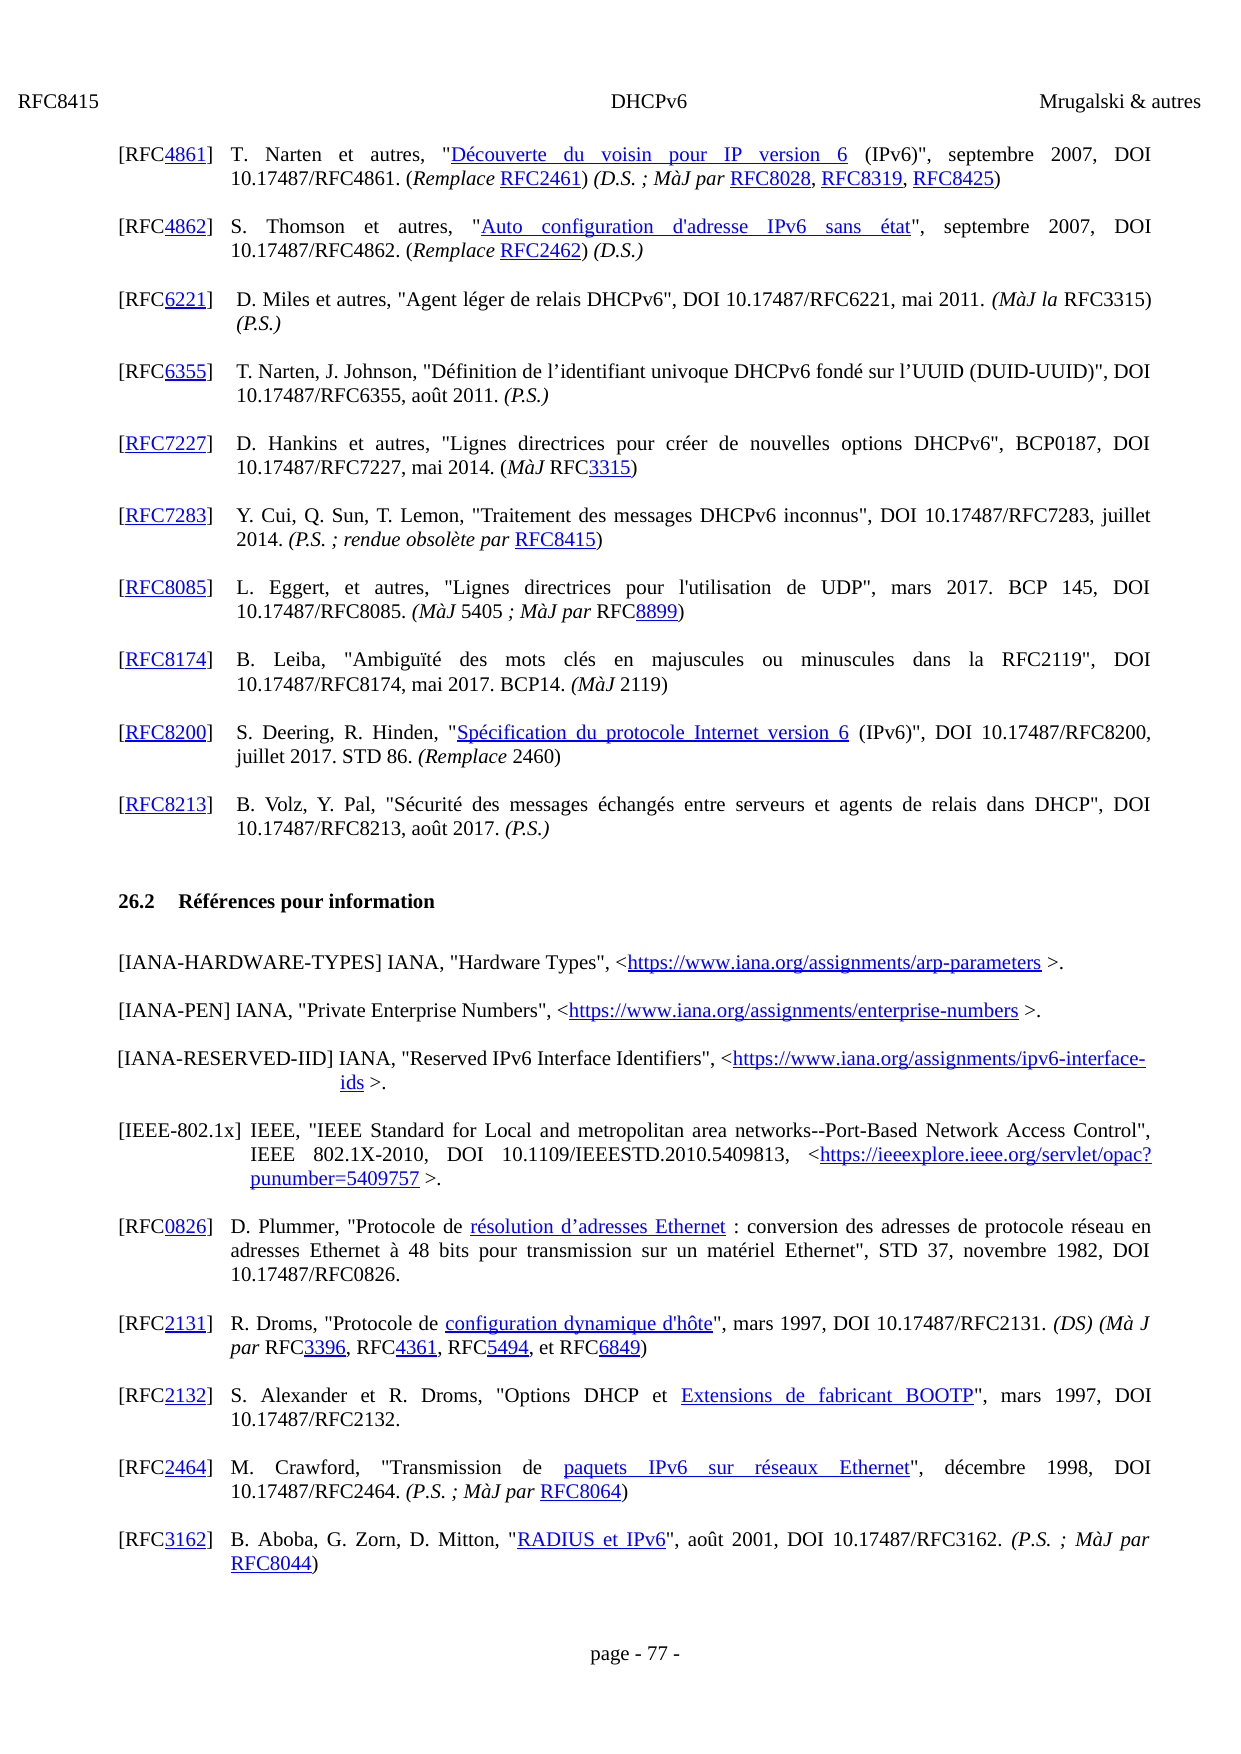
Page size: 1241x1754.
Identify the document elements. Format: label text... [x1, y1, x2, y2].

text [RFC4861] T. Narten et autres, "Découverte du voisin pour IP version 6 (IPv6)", septembre 2007, DOI 10.17487/RFC4861. (Remplace RFC2461) (D.S. ; MàJ par RFC8028, RFC8319, RFC8425) [118, 142, 1152, 190]
text [RFC8174] B. Leiba, "Ambiguïté des mots clés en majuscules ou minuscules dans la RFC2119", DOI 10.17487/RFC8174, mai 2017. BCP14. (MàJ 2119) [118, 647, 1152, 696]
text [RFC6221] D. Miles et autres, "Agent léger de relais DHCPv6", DOI 10.17487/RFC6221, mai 2011. (MàJ la RFC3315) (P.S.) [118, 286, 1152, 334]
text [RFC8085] L. Eggert, et autres, "Lignes directrices pour l'utilisation de UDP", mars 2017. BCP 145, DOI 10.17487/RFC8085. (MàJ 5405 ; MàJ par RFC8899) [118, 575, 1152, 623]
text [IANA-PEN] IANA, "Private Enterprise Numbers", <https://www.iana.org/assignments/enterprise-numbers >. [118, 998, 1152, 1022]
text [RFC2464] M. Crawford, "Transmission de paquets IPv6 sur réseaux Ethernet", décembre 1998, DOI 10.17487/RFC2464. (P.S. ; MàJ par RFC8064) [118, 1455, 1152, 1503]
text [IANA-HARDWARE-TYPES] IANA, "Hardware Types", <https://www.iana.org/assignments/arp-parameters >. [118, 949, 1152, 974]
text [IEEE-802.1x] IEEE, "IEEE Standard for Local and metropolitan area networks--Port-Based Network Access Control", IEEE 802.1X-2010, DOI 10.1109/IEEESTD.2010.5409813, <https://ieeexplore.ieee.org/servlet/opac?punumber=5409757 >. [118, 1118, 1152, 1190]
subtitle 26.2 Références pour information [118, 889, 1152, 913]
text [RFC7283] Y. Cui, Q. Sun, T. Lemon, "Traitement des messages DHCPv6 inconnus", DOI 10.17487/RFC7283, juillet 2014. (P.S. ; rendue obsolète par RFC8415) [118, 503, 1152, 551]
text [RFC2132] S. Alexander et R. Droms, "Options DHCP et Extensions de fabricant BOOTP", mars 1997, DOI 10.17487/RFC2132. [118, 1383, 1152, 1431]
text [IANA-RESERVED-IID] IANA, "Reserved IPv6 Interface Identifiers", <https://www.iana.org/assignments/ipv6-interface-ids >. [117, 1046, 1152, 1094]
text [RFC6355] T. Narten, J. Johnson, "Définition de l’identifiant univoque DHCPv6 fondé sur l’UUID (DUID-UUID)", DOI 10.17487/RFC6355, août 2011. (P.S.) [118, 359, 1152, 407]
text [RFC0826] D. Plummer, "Protocole de résolution d’adresses Ethernet : conversion des adresses de protocole réseau en adresses Ethernet à 48 bits pour transmission sur un matériel Ethernet", STD 37, novembre 1982, DOI 10.17487/RFC0826. [118, 1214, 1152, 1286]
text [RFC4862] S. Thomson et autres, "Auto configuration d'adresse IPv6 sans état", septembre 2007, DOI 10.17487/RFC4862. (Remplace RFC2462) (D.S.) [118, 214, 1152, 262]
text [RFC8200] S. Deering, R. Hinden, "Spécification du protocole Internet version 6 (IPv6)", DOI 10.17487/RFC8200, juillet 2017. STD 86. (Remplace 2460) [118, 719, 1152, 768]
text [RFC7227] D. Hankins et autres, "Lignes directrices pour créer de nouvelles options DHCPv6", BCP0187, DOI 10.17487/RFC7227, mai 2014. (MàJ RFC3315) [118, 431, 1152, 479]
text [RFC3162] B. Aboba, G. Zorn, D. Mitton, "RADIUS et IPv6", août 2001, DOI 10.17487/RFC3162. (P.S. ; MàJ par RFC8044) [118, 1527, 1152, 1575]
text [RFC8213] B. Volz, Y. Pal, "Sécurité des messages échangés entre serveurs et agents de relais dans DHCP", DOI 10.17487/RFC8213, août 2017. (P.S.) [118, 792, 1152, 840]
text [RFC2131] R. Droms, "Protocole de configuration dynamique d'hôte", mars 1997, DOI 10.17487/RFC2131. (DS) (Mà J par RFC3396, RFC4361, RFC5494, et RFC6849) [118, 1311, 1152, 1359]
